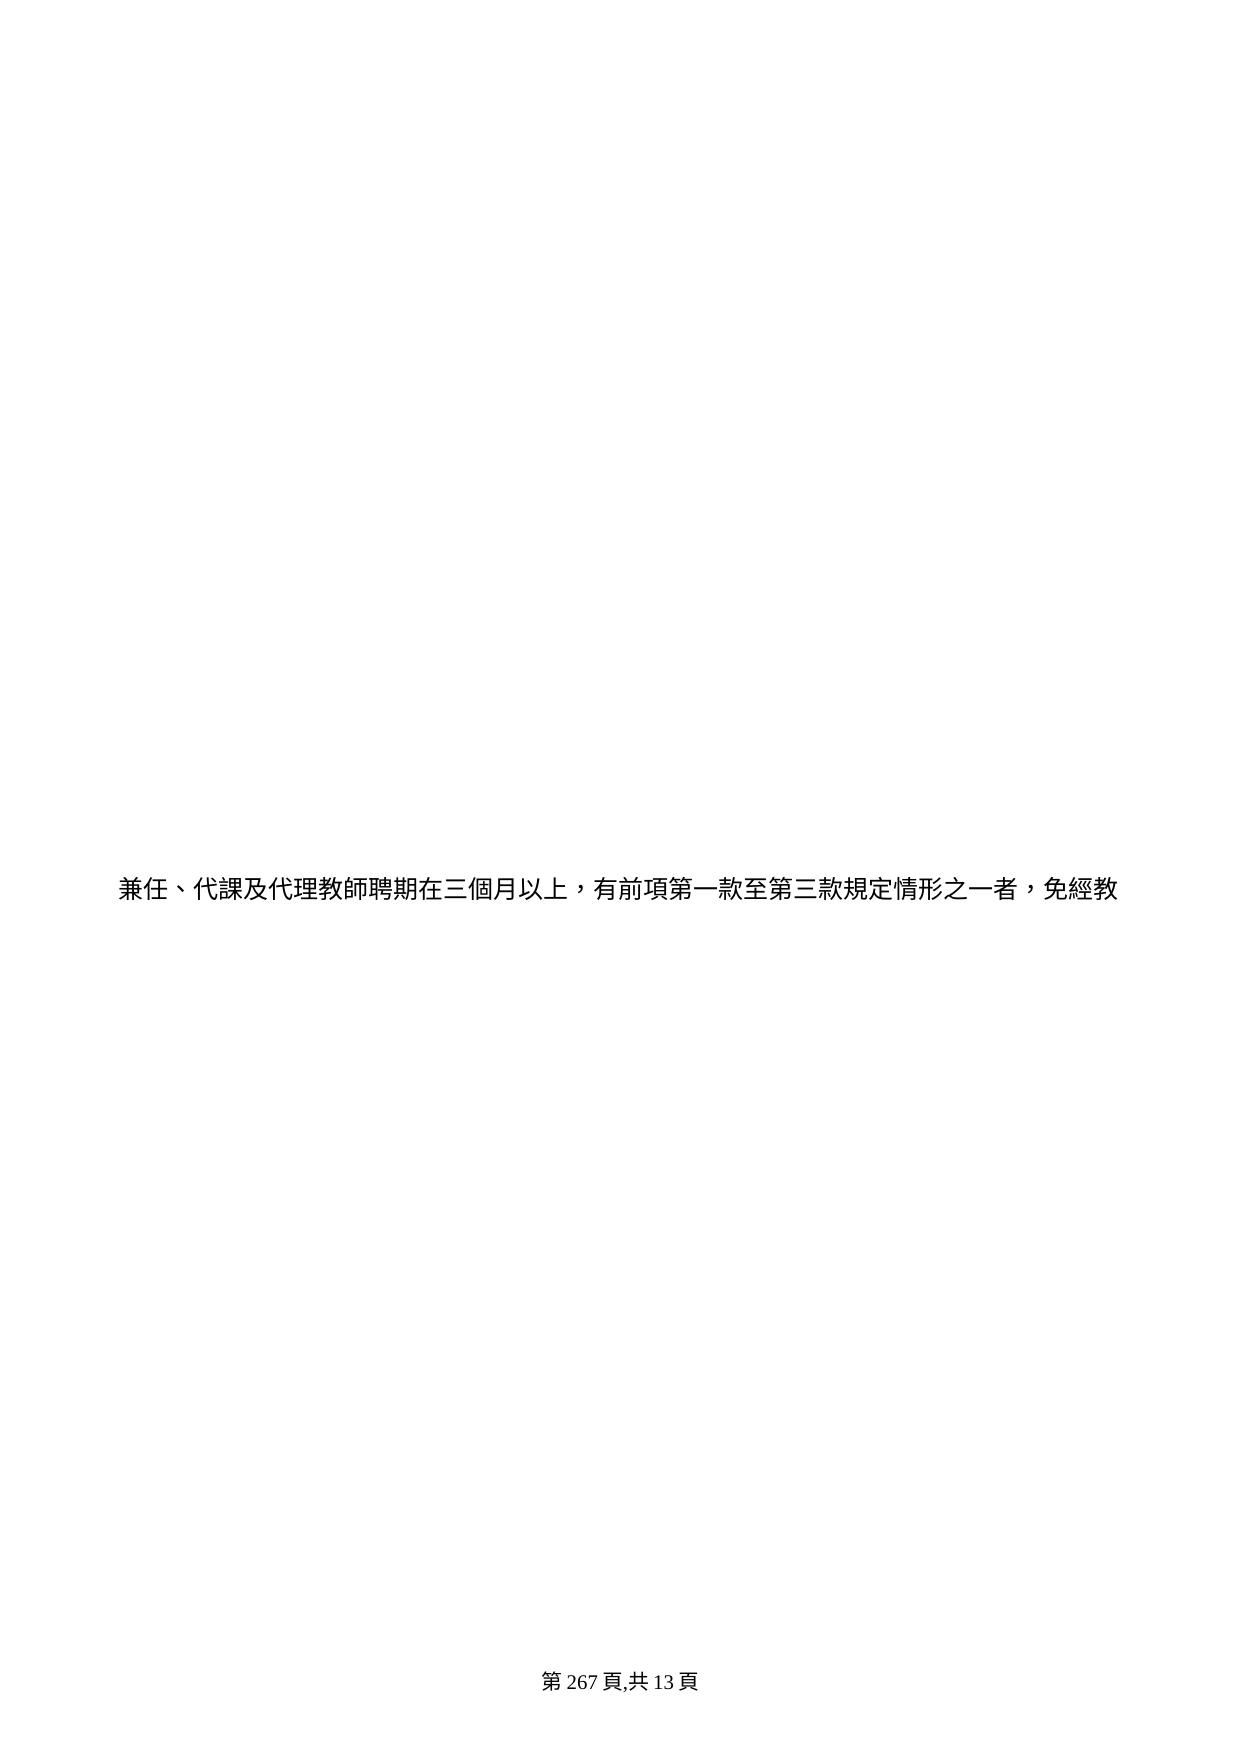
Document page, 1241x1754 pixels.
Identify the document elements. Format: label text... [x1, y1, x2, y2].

text 兼任、代課及代理教師聘期在三個月以上，有前項第一款至第三款規定情形之一者，免經教 [118, 846, 1122, 908]
